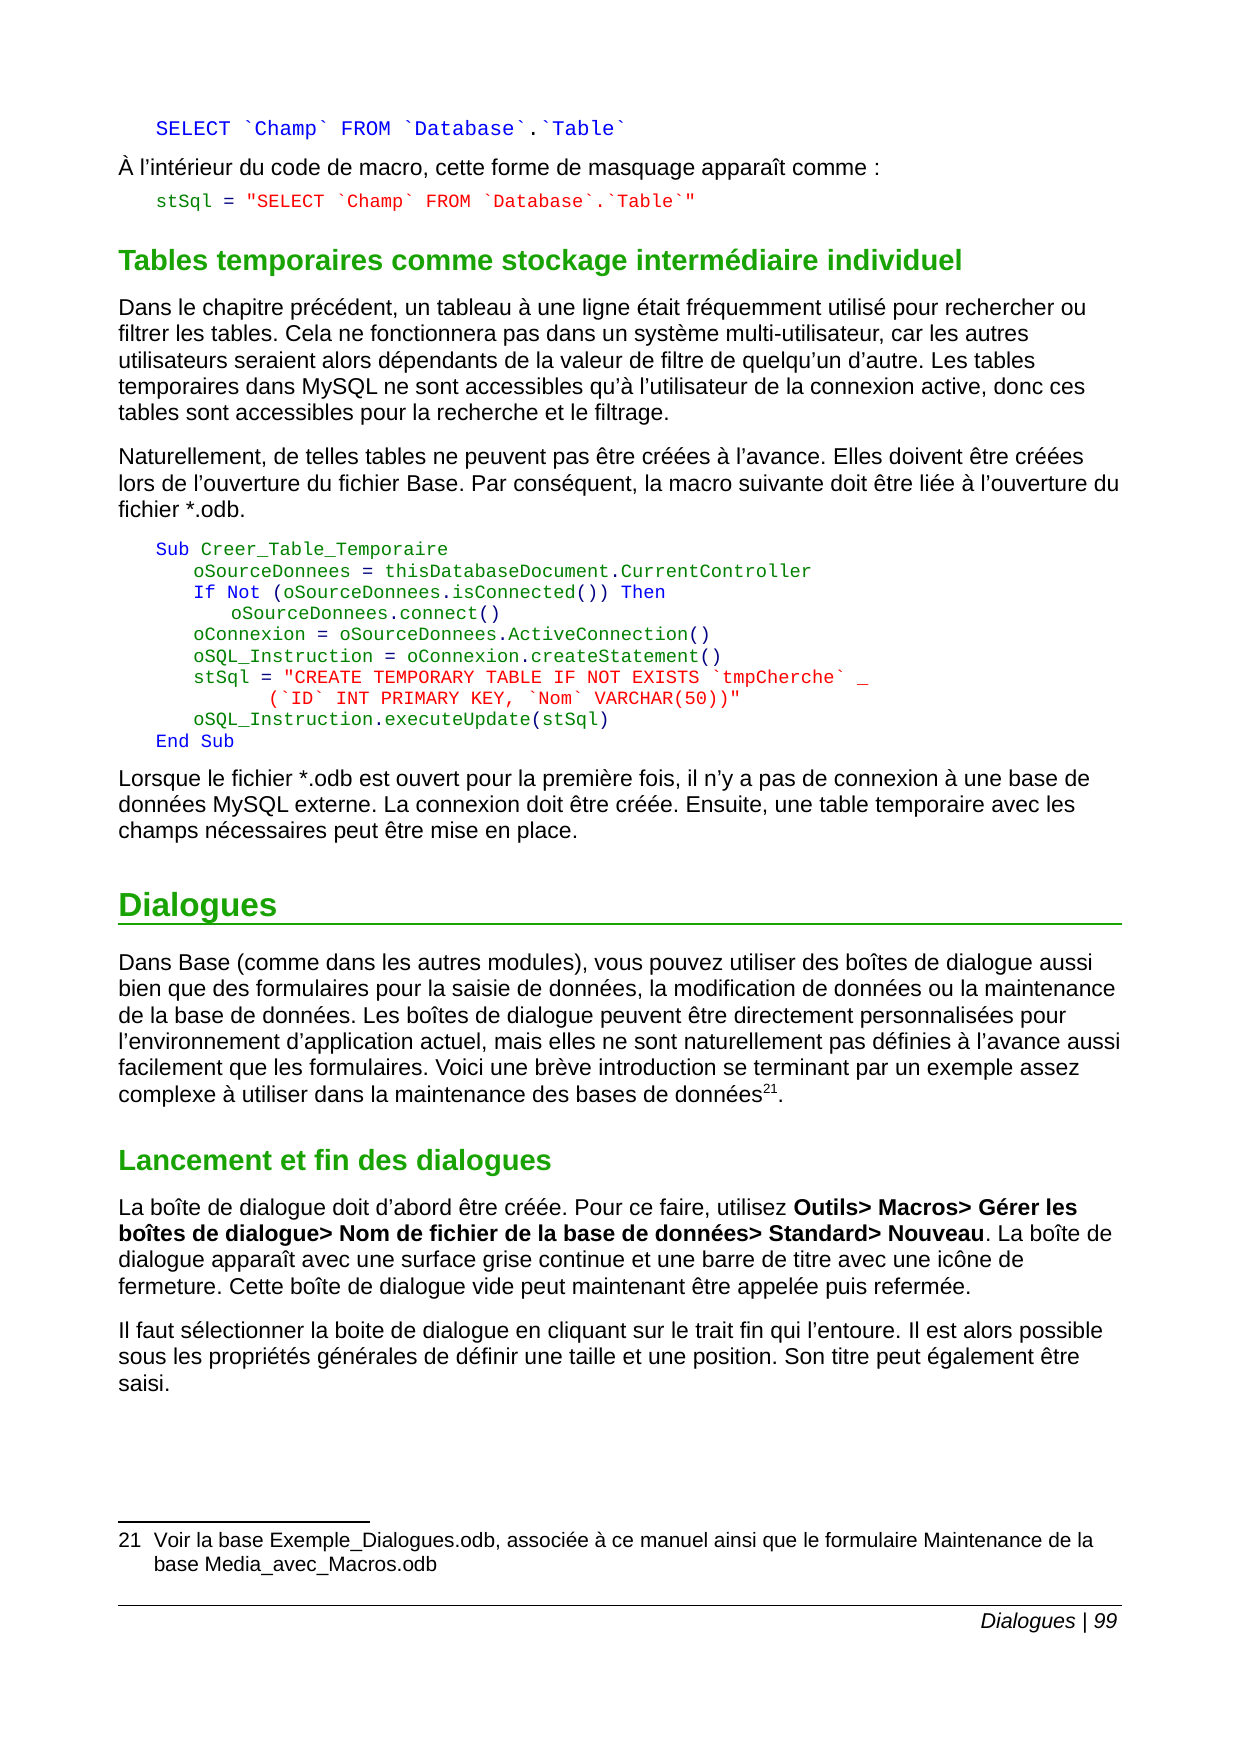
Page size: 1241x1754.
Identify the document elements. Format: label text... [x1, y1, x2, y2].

text End Sub [156, 731, 1122, 753]
text oConnexion = oSourceDonnees.ActiveConnection() [156, 625, 1122, 646]
text La boîte de dialogue doit d’abord être créée. Pour ce faire, utilisez Outils> Macros> Gérer les boîtes de dialogue> Nom de fichier de la base de données> Standard> Nouveau. La boîte de dialogue apparaît avec une surface grise continue et une barre de titre avec une icône de fermeture. Cette boîte de dialogue vide peut maintenant être appelée puis refermée. [118, 1194, 1122, 1299]
subtitle Dialogues [118, 885, 1122, 923]
subtitle Lancement et fin des dialogues [118, 1142, 1122, 1176]
text oSQL_Instruction.executeUpdate(stSql) [156, 710, 1122, 731]
text Naturellement, de telles tables ne peuvent pas être créées à l’avance. Elles doivent être créées lors de l’ouverture du fichier Base. Par conséquent, la macro suivante doit être liée à l’ouverture du fichier *.odb. [118, 443, 1122, 522]
text stSql = "SELECT `Champ` FROM `Database`.`Table`" [156, 192, 1122, 213]
subtitle Tables temporaires comme stockage intermédiaire individuel [118, 243, 1122, 276]
text oSQL_Instruction = oConnexion.createStatement() [156, 646, 1122, 668]
text Sub Creer_Table_Temporaire [156, 540, 1122, 561]
text SELECT `Champ` FROM `Database`.`Table` [156, 118, 1122, 142]
text stSql = "CREATE TEMPORARY TABLE IF NOT EXISTS `tmpCherche` _ (`ID` INT PRIMARY KEY, `Nom` VARCHAR(50))" [156, 668, 1122, 710]
text Il faut sélectionner la boite de dialogue en cliquant sur le trait fin qui l’entoure. Il est alors possible sous les propriétés générales de définir une taille et une position. Son titre peut également être saisi. [118, 1317, 1122, 1396]
text Voir la base Exemple_Dialogues.odb, associée à ce manuel ainsi que le formulaire Maintenance de la base Media_avec_Macros.odb [118, 1528, 1122, 1576]
text Dans Base (comme dans les autres modules), vous pouvez utiliser des boîtes de dialogue aussi bien que des formulaires pour la saisie de données, la modification de données ou la maintenance de la base de données. Les boîtes de dialogue peuvent être directement personnalisées pour l’environnement d’application actuel, mais elles ne sont naturellement pas définies à l’avance aussi facilement que les formulaires. Voici une brève introduction se terminant par un exemple assez complexe à utiliser dans la maintenance des bases de données. [118, 949, 1122, 1107]
text oSourceDonnees.connect() [156, 604, 1122, 625]
text oSourceDonnees = thisDatabaseDocument.CurrentController [156, 561, 1122, 583]
text À l’intérieur du code de macro, cette forme de masquage apparaît comme : [118, 154, 1122, 180]
text Lorsque le fichier *.odb est ouvert pour la première fois, il n’y a pas de connexion à une base de données MySQL externe. La connexion doit être créée. Ensuite, une table temporaire avec les champs nécessaires peut être mise en place. [118, 764, 1122, 843]
text If Not (oSourceDonnees.isConnected()) Then [156, 583, 1122, 604]
text Dans le chapitre précédent, un tableau à une ligne était fréquemment utilisé pour rechercher ou filtrer les tables. Cela ne fonctionnera pas dans un système multi-utilisateur, car les autres utilisateurs seraient alors dépendants de la valeur de filtre de quelqu’un d’autre. Les tables temporaires dans MySQL ne sont accessibles qu’à l’utilisateur de la connexion active, donc ces tables sont accessibles pour la recherche et le filtrage. [118, 294, 1122, 426]
